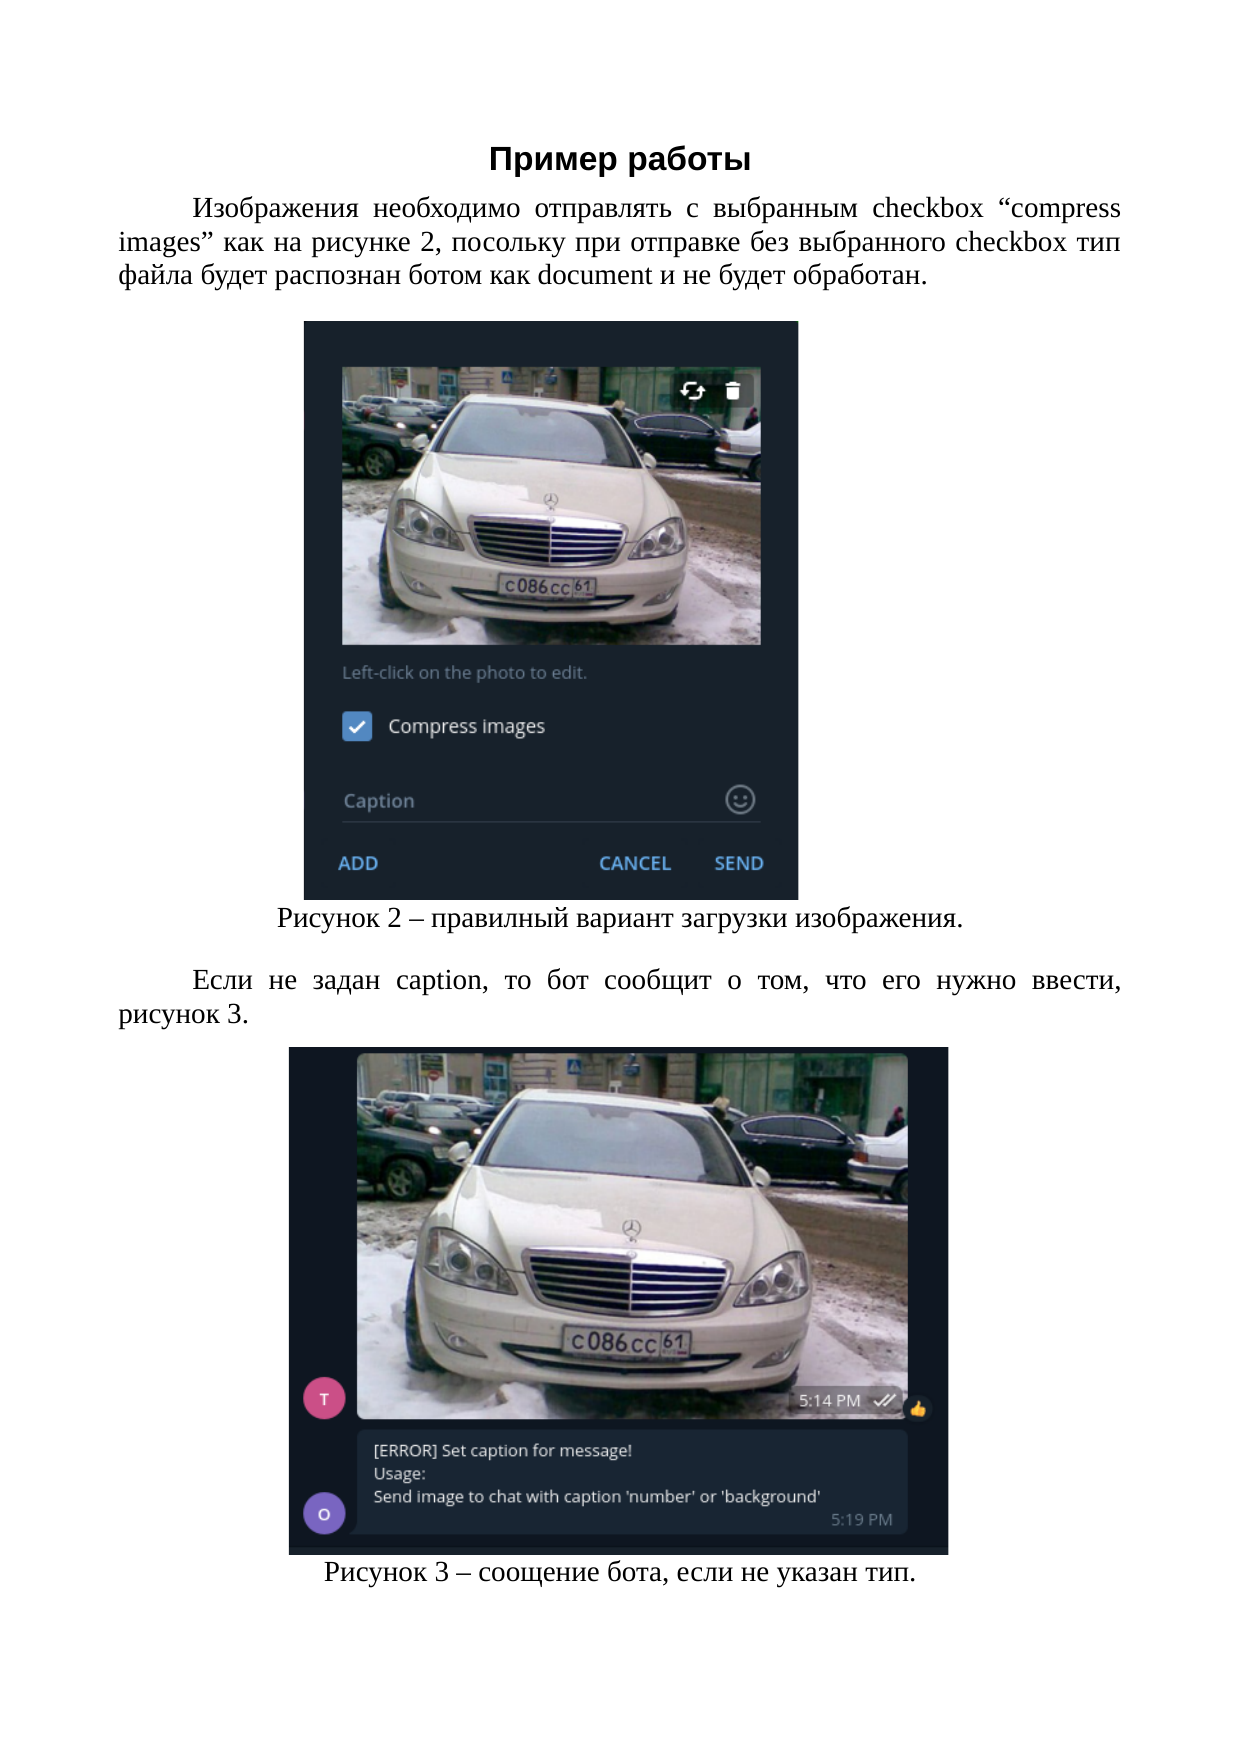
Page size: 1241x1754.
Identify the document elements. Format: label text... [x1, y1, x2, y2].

text Рисунок 3 – соощение бота, если не указан тип. [118, 1029, 1122, 1588]
text Рисунок 2 – правилный вариант загрузки изображения. [118, 291, 1122, 933]
text Изображения необходимо отправлять с выбранным checkbox “compress images” как на рисунке 2, посольку при отправке без выбранного checkbox тип файла будет распознан ботом как document и не будет обработан. [118, 190, 1122, 291]
text Если не задан caption, то бот сообщит о том, что его нужно ввести, рисунок 3. [118, 962, 1122, 1029]
picture [288, 1047, 949, 1555]
picture [303, 321, 799, 900]
subtitle Пример работы [118, 139, 1122, 178]
